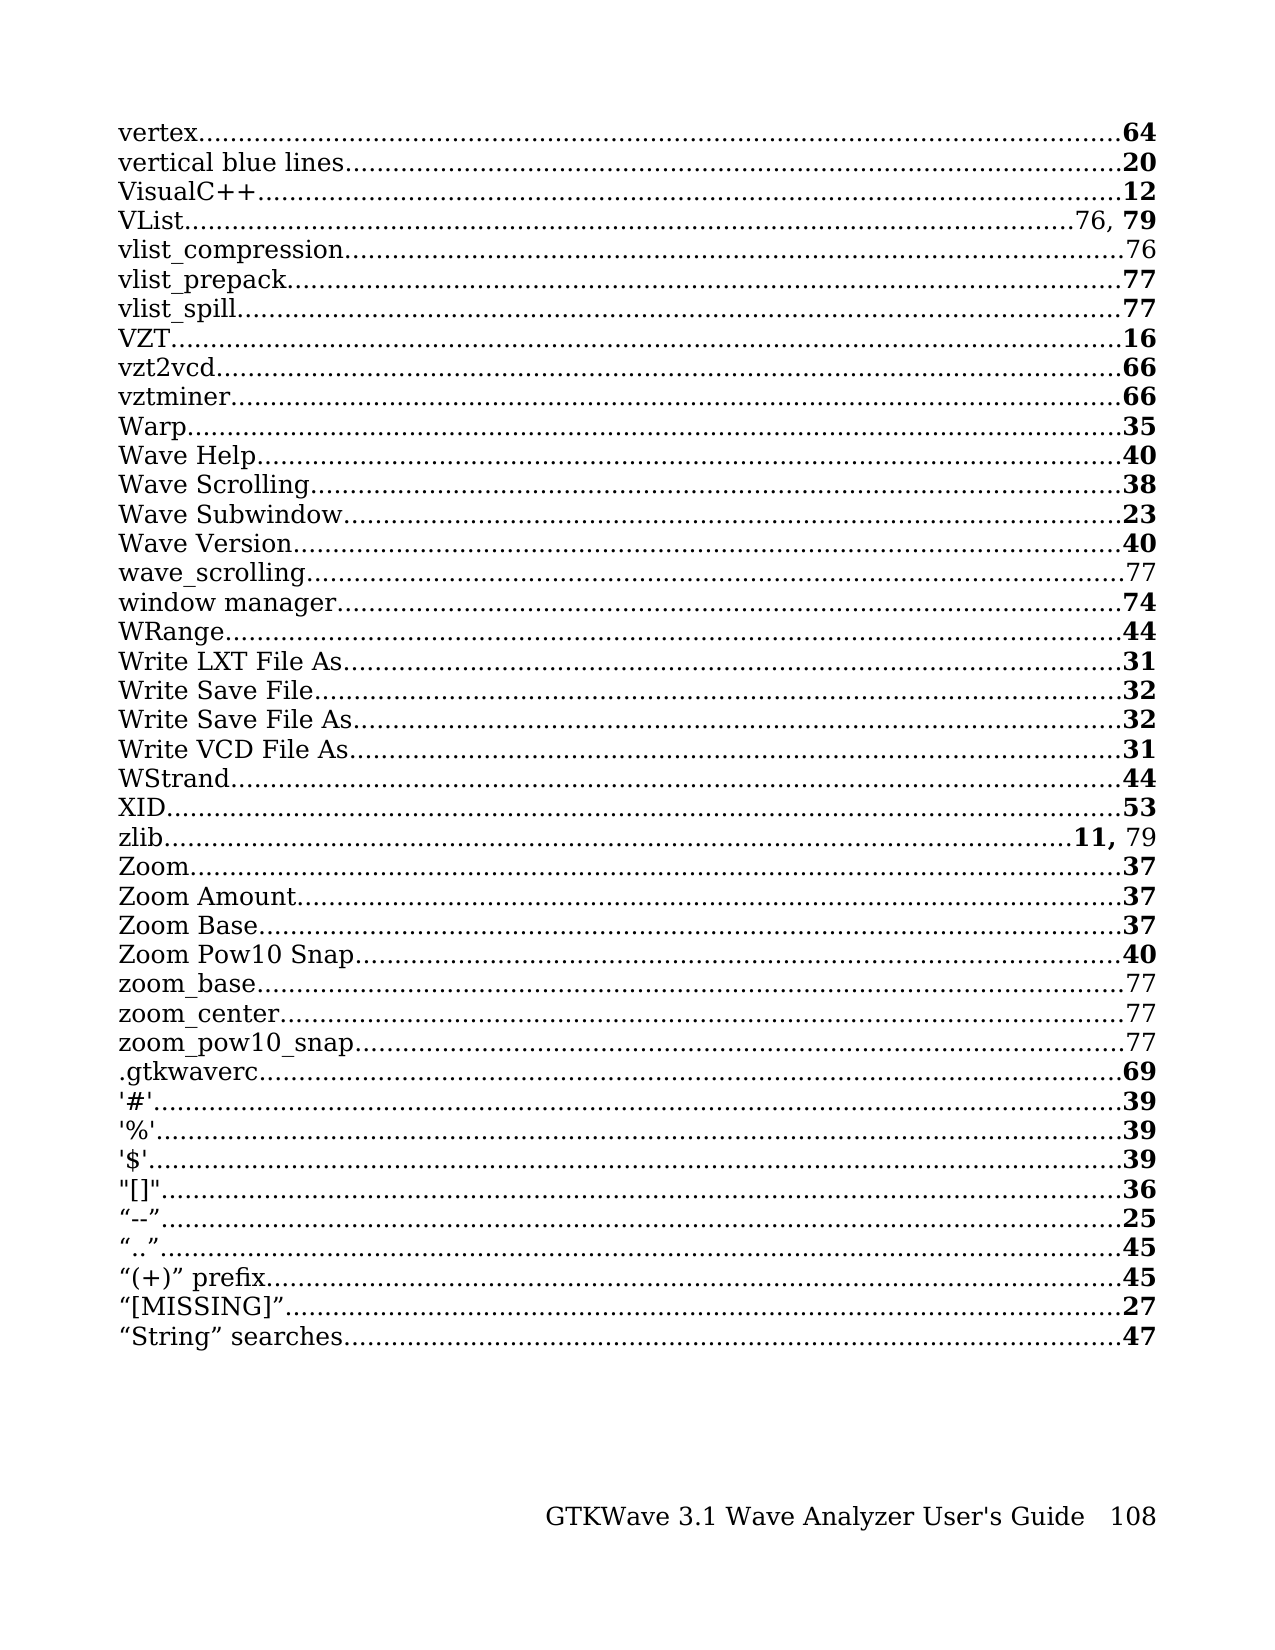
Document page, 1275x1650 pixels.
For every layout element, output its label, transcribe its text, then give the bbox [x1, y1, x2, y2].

text “String” searches 47 [118, 1321, 1157, 1351]
text '#' 39 [118, 1086, 1157, 1116]
text Write VCD File As 31 [118, 734, 1157, 764]
text vertex 64 [118, 118, 1157, 147]
text VList 76, 79 [118, 206, 1157, 236]
text vlist_spill 77 [118, 294, 1157, 323]
text Wave Scrolling 38 [118, 470, 1157, 500]
text Write Save File As 32 [118, 705, 1157, 734]
text “(+)” prefix 45 [118, 1263, 1157, 1292]
text zlib 11, 79 [118, 823, 1157, 852]
text vlist_prepack 77 [118, 265, 1157, 294]
text Write LXT File As 31 [118, 646, 1157, 676]
text Zoom 37 [118, 852, 1157, 881]
text “..” 45 [118, 1233, 1157, 1263]
text '$' 39 [118, 1145, 1157, 1174]
text Write Save File 32 [118, 676, 1157, 705]
text WStrand 44 [118, 764, 1157, 793]
text vztminer 66 [118, 382, 1157, 412]
text VisualC++ 12 [118, 177, 1157, 206]
text vzt2vcd 66 [118, 353, 1157, 382]
text '%' 39 [118, 1116, 1157, 1145]
text .gtkwaverc 69 [118, 1057, 1157, 1086]
text vertical blue lines 20 [118, 147, 1157, 177]
text “[MISSING]” 27 [118, 1292, 1157, 1321]
text VZT 16 [118, 323, 1157, 353]
text Wave Subwindow 23 [118, 500, 1157, 529]
text "[]" 36 [118, 1174, 1157, 1204]
text XID 53 [118, 793, 1157, 823]
text Zoom Amount 37 [118, 881, 1157, 911]
text zoom_base 77 [118, 969, 1157, 999]
text Wave Help 40 [118, 441, 1157, 470]
text Warp 35 [118, 412, 1157, 441]
text Wave Version 40 [118, 529, 1157, 558]
text zoom_pow10_snap 77 [118, 1028, 1157, 1057]
text Zoom Pow10 Snap 40 [118, 940, 1157, 969]
text Zoom Base 37 [118, 911, 1157, 940]
text wave_scrolling 77 [118, 558, 1157, 588]
text WRange 44 [118, 617, 1157, 646]
text “--” 25 [118, 1204, 1157, 1233]
text zoom_center 77 [118, 999, 1157, 1028]
text window manager 74 [118, 588, 1157, 617]
text vlist_compression 76 [118, 236, 1157, 265]
